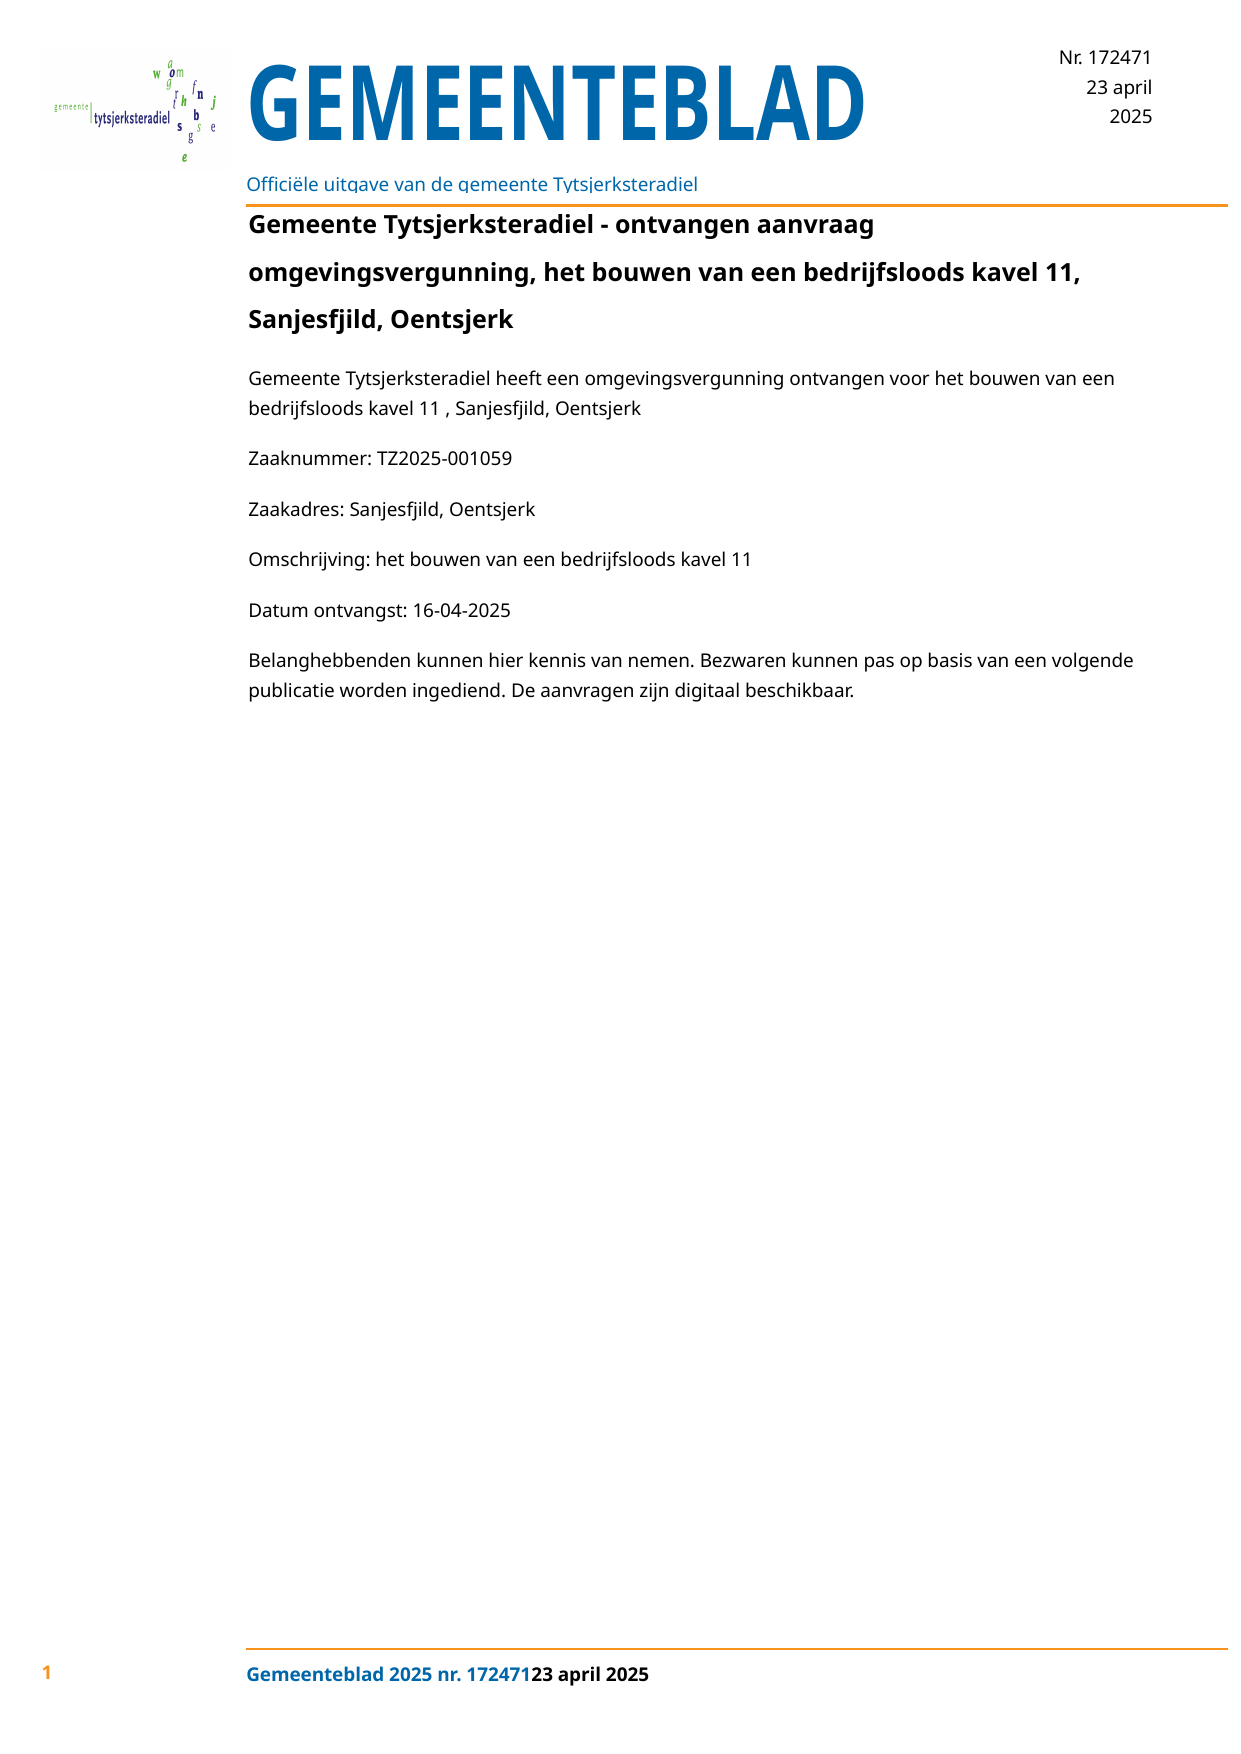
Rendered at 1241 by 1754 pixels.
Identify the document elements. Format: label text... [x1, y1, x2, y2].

text Belanghebbenden kunnen hier kennis van nemen. Bezwaren kunnen pas op basis van een volgende publicatie worden ingediend. De aanvragen zijn digitaal beschikbaar. [248, 647, 1152, 702]
text Omschrijving: het bouwen van een bedrijfsloods kavel 11 [248, 546, 1152, 572]
picture [41, 47, 231, 172]
text Zaaknummer: TZ2025-001059 [248, 446, 1152, 471]
text Datum ontvangst: 16-04-2025 [248, 597, 1152, 622]
text Gemeente Tytsjerksteradiel heeft een omgevingsvergunning ontvangen voor het bouwen van een bedrijfsloods kavel 11 , Sanjesfjild, Oentsjerk [248, 366, 1152, 421]
text Gemeente Tytsjerksteradiel - ontvangen aanvraag omgevingsvergunning, het bouwen van een bedrijfsloods kavel 11, Sanjesfjild, Oentsjerk [248, 207, 1152, 336]
text Zaakadres: Sanjesfjild, Oentsjerk [248, 496, 1152, 522]
